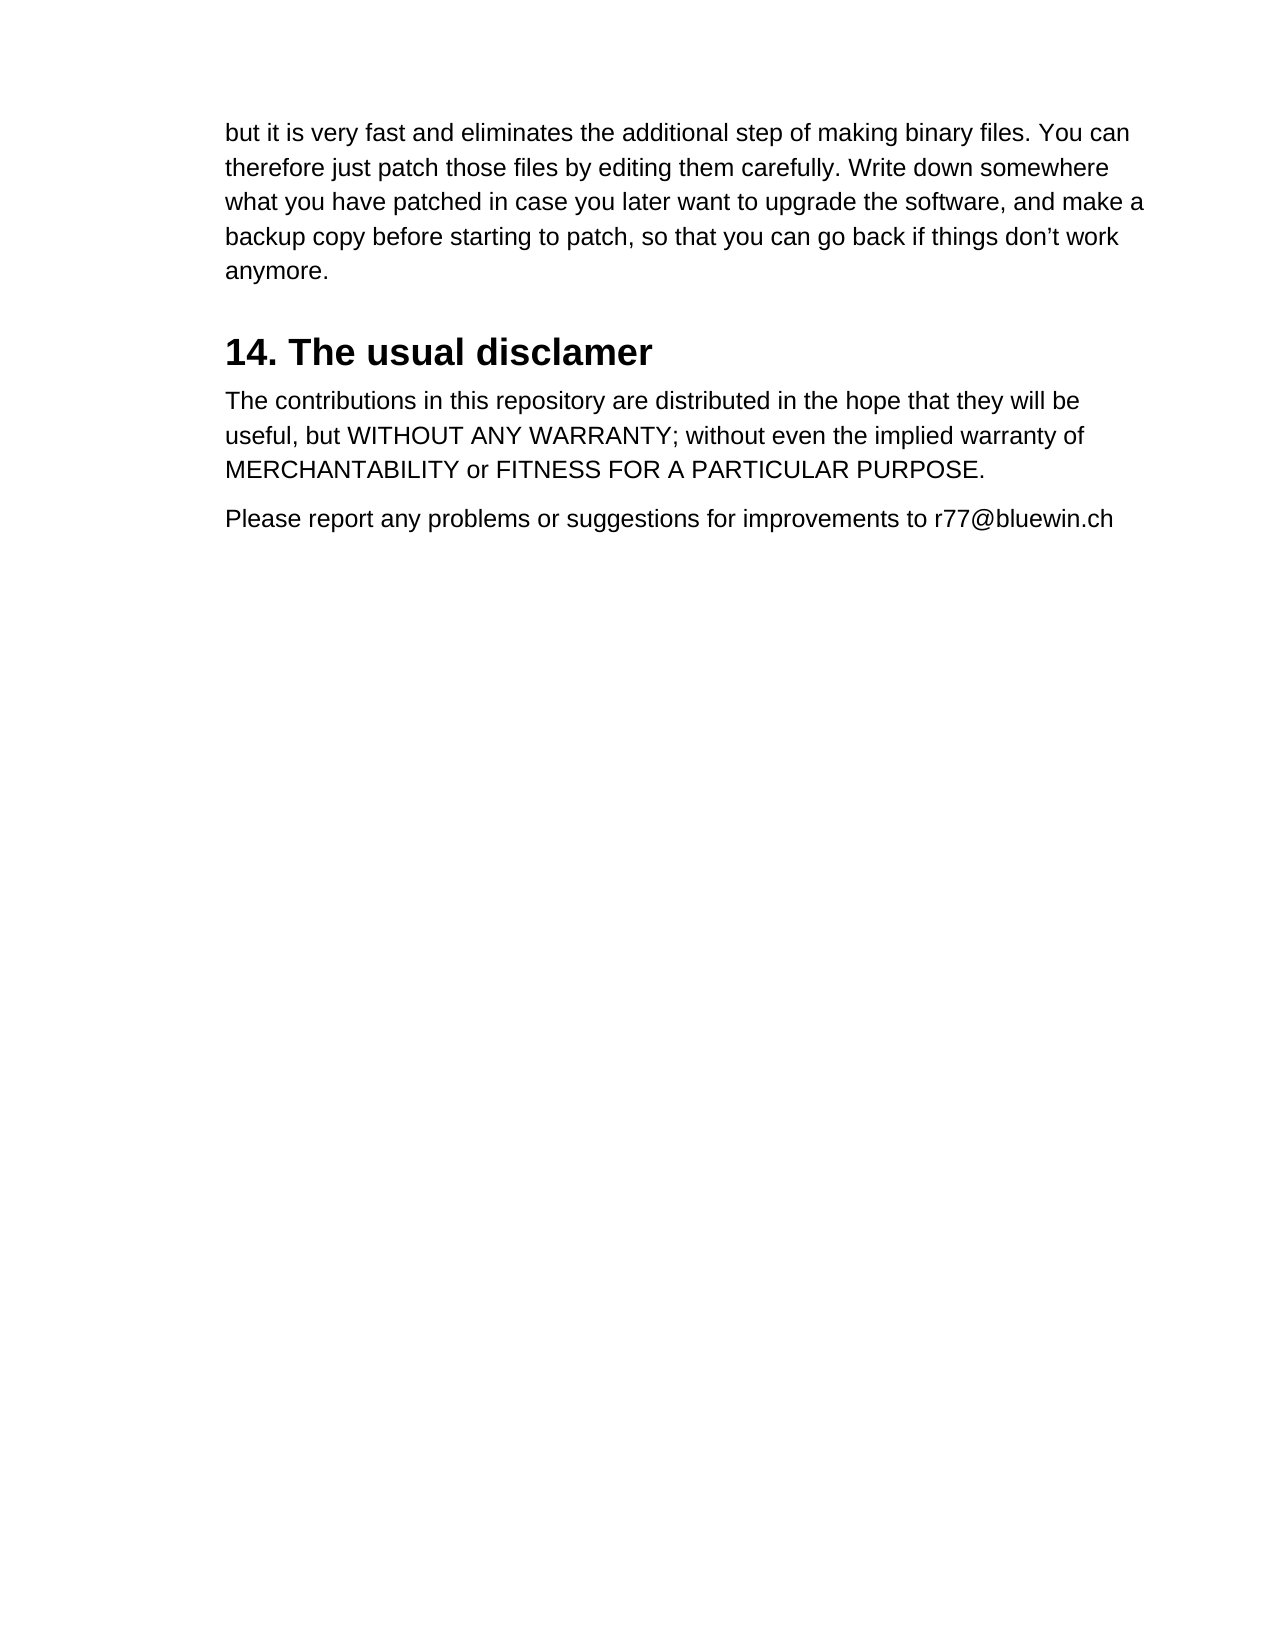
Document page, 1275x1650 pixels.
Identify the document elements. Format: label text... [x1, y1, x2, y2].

text Please report any problems or suggestions for improvements to r77@bluewin.ch [225, 504, 1157, 533]
text but it is very fast and eliminates the additional step of making binary files. You can therefore just patch those files by editing them carefully. Write down somewhere what you have patched in case you later want to upgrade the software, and make a backup copy before starting to patch, so that you can go back if things don’t work anymore. [225, 118, 1157, 285]
subtitle 14. The usual disclamer [225, 330, 1157, 374]
text The contributions in this repository are distributed in the hope that they will be useful, but WITHOUT ANY WARRANTY; without even the implied warranty of MERCHANTABILITY or FITNESS FOR A PARTICULAR PURPOSE. [225, 386, 1157, 484]
